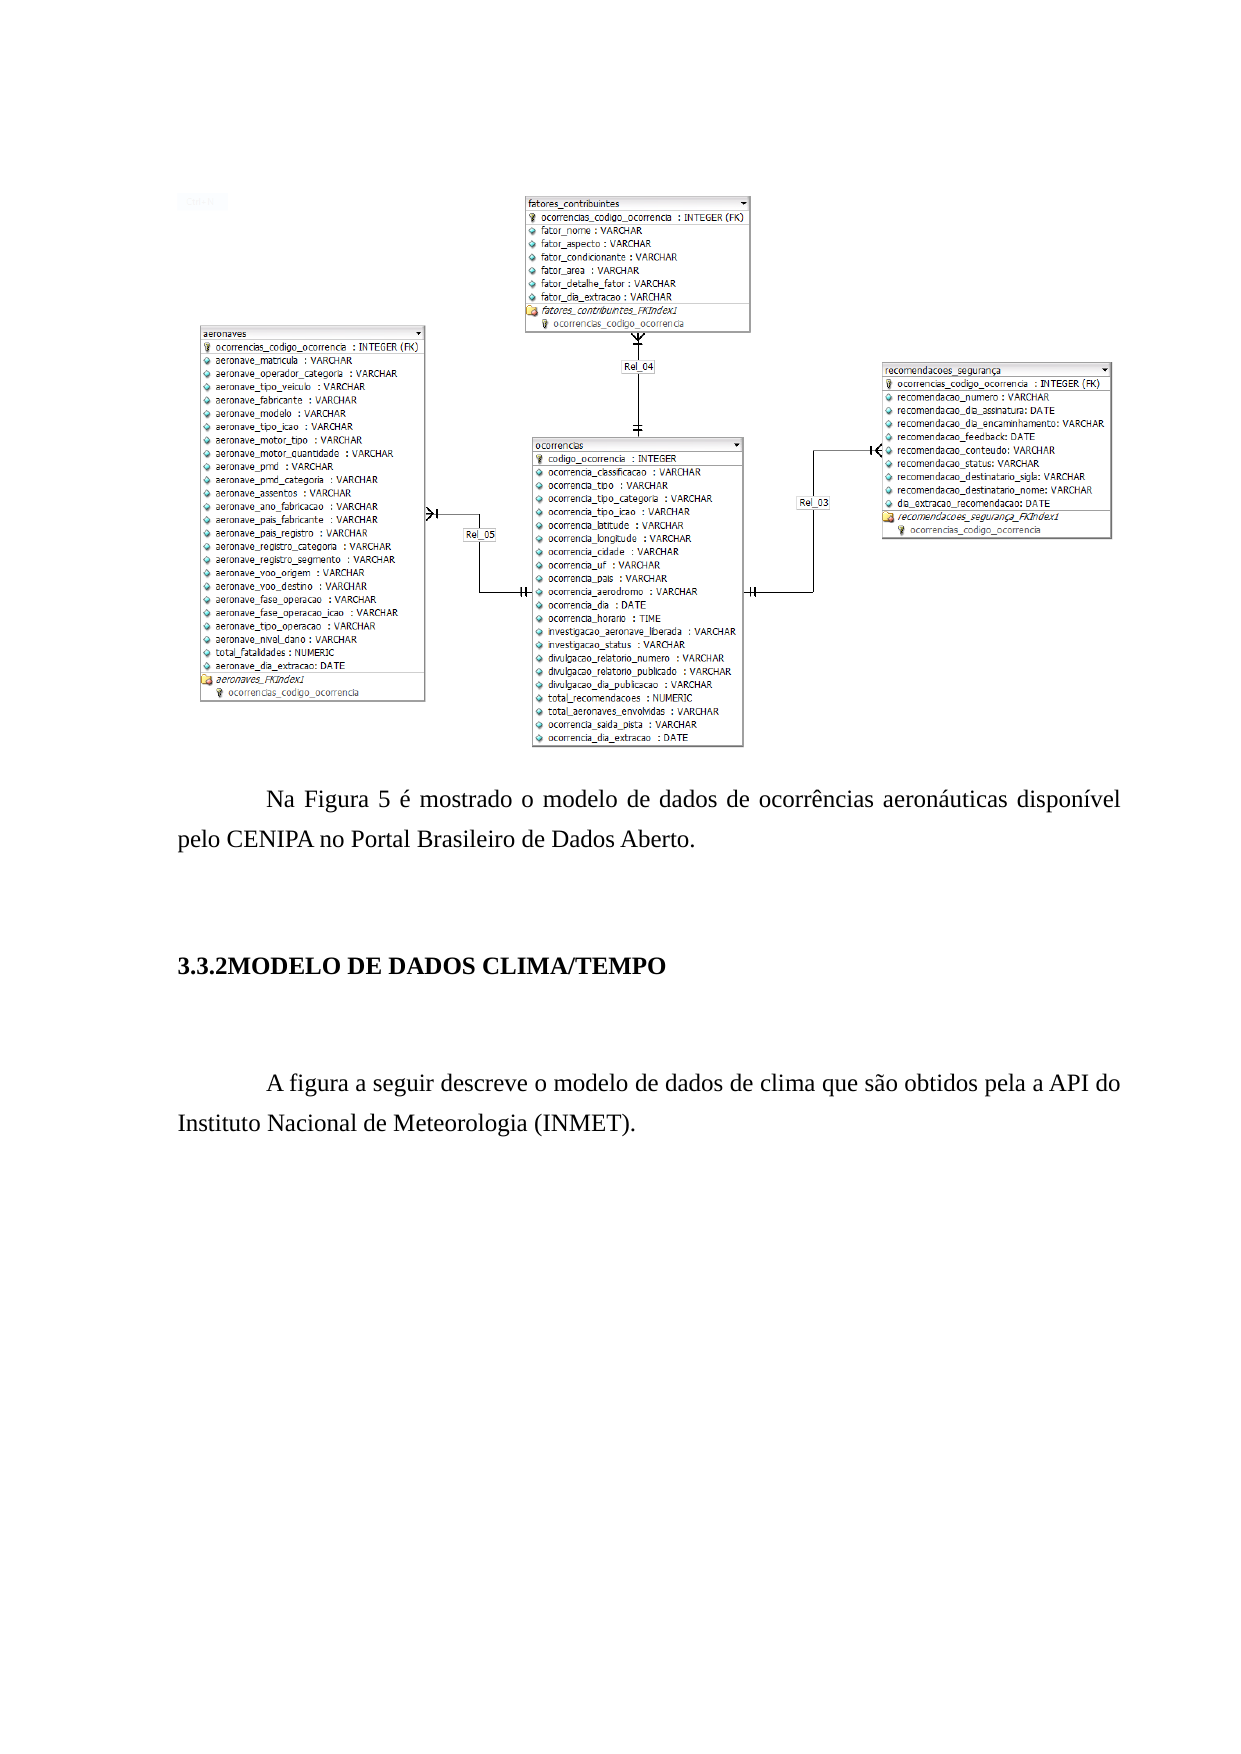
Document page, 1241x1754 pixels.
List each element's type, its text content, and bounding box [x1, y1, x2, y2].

text [177, 177, 1122, 189]
text Na Figura 5 é mostrado o modelo de dados de ocorrências aeronáuticas disponível pelo CENIPA no Portal Brasileiro de Dados Aberto. [177, 762, 1122, 852]
text A figura a seguir descreve o modelo de dados de clima que são obtidos pela a API do Instituto Nacional de Meteorologia (INMET). [177, 1068, 1122, 1136]
picture [177, 189, 1122, 762]
subtitle Modelo de Dados Clima/Tempo [177, 951, 1122, 980]
